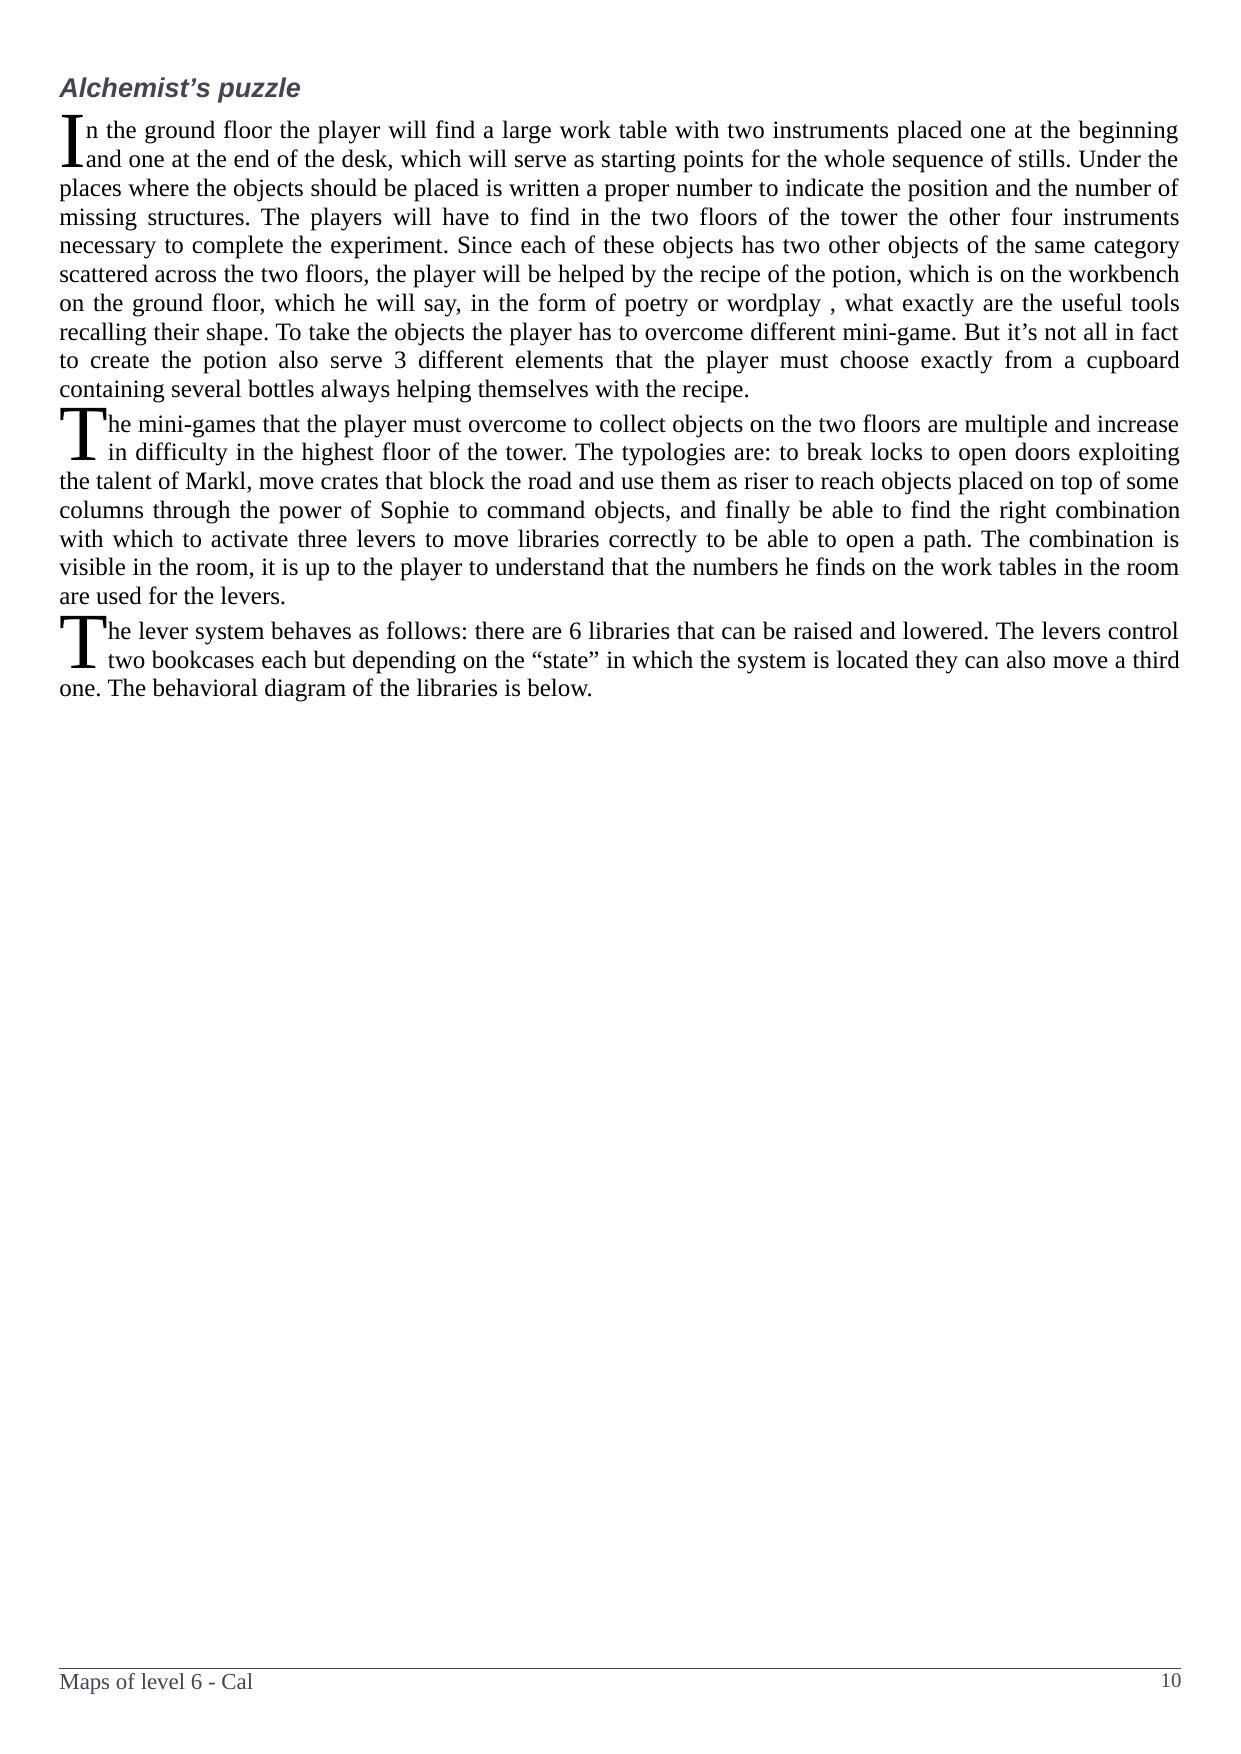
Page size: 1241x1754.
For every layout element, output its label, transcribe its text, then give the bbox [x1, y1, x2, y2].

text In the ground floor the player will find a large work table with two instruments placed one at the beginning and one at the end of the desk, which will serve as starting points for the whole sequence of stills. Under the places where the objects should be placed is written a proper number to indicate the position and the number of missing structures. The players will have to find in the two floors of the tower the other four instruments necessary to complete the experiment. Since each of these objects has two other objects of the same category scattered across the two floors, the player will be helped by the recipe of the potion, which is on the workbench on the ground floor, which he will say, in the form of poetry or wordplay , what exactly are the useful tools recalling their shape. To take the objects the player has to overcome different mini-game. But it’s not all in fact to create the potion also serve 3 different elements that the player must choose exactly from a cupboard containing several bottles always helping themselves with the recipe. [59, 115, 1181, 403]
text The mini-games that the player must overcome to collect objects on the two floors are multiple and increase in difficulty in the highest floor of the tower. The typologies are: to break locks to open doors exploiting the talent of Markl, move crates that block the road and use them as riser to reach objects placed on top of some columns through the power of Sophie to command objects, and finally be able to find the right combination with which to activate three levers to move libraries correctly to be able to open a path. The combination is visible in the room, it is up to the player to understand that the numbers he finds on the work tables in the room are used for the levers. [59, 409, 1181, 610]
subtitle Alchemist’s puzzle [59, 72, 1181, 103]
text The lever system behaves as follows: there are 6 libraries that can be raised and lowered. The levers control two bookcases each but depending on the “state” in which the system is located they can also move a third one. The behavioral diagram of the libraries is below. [59, 616, 1181, 702]
